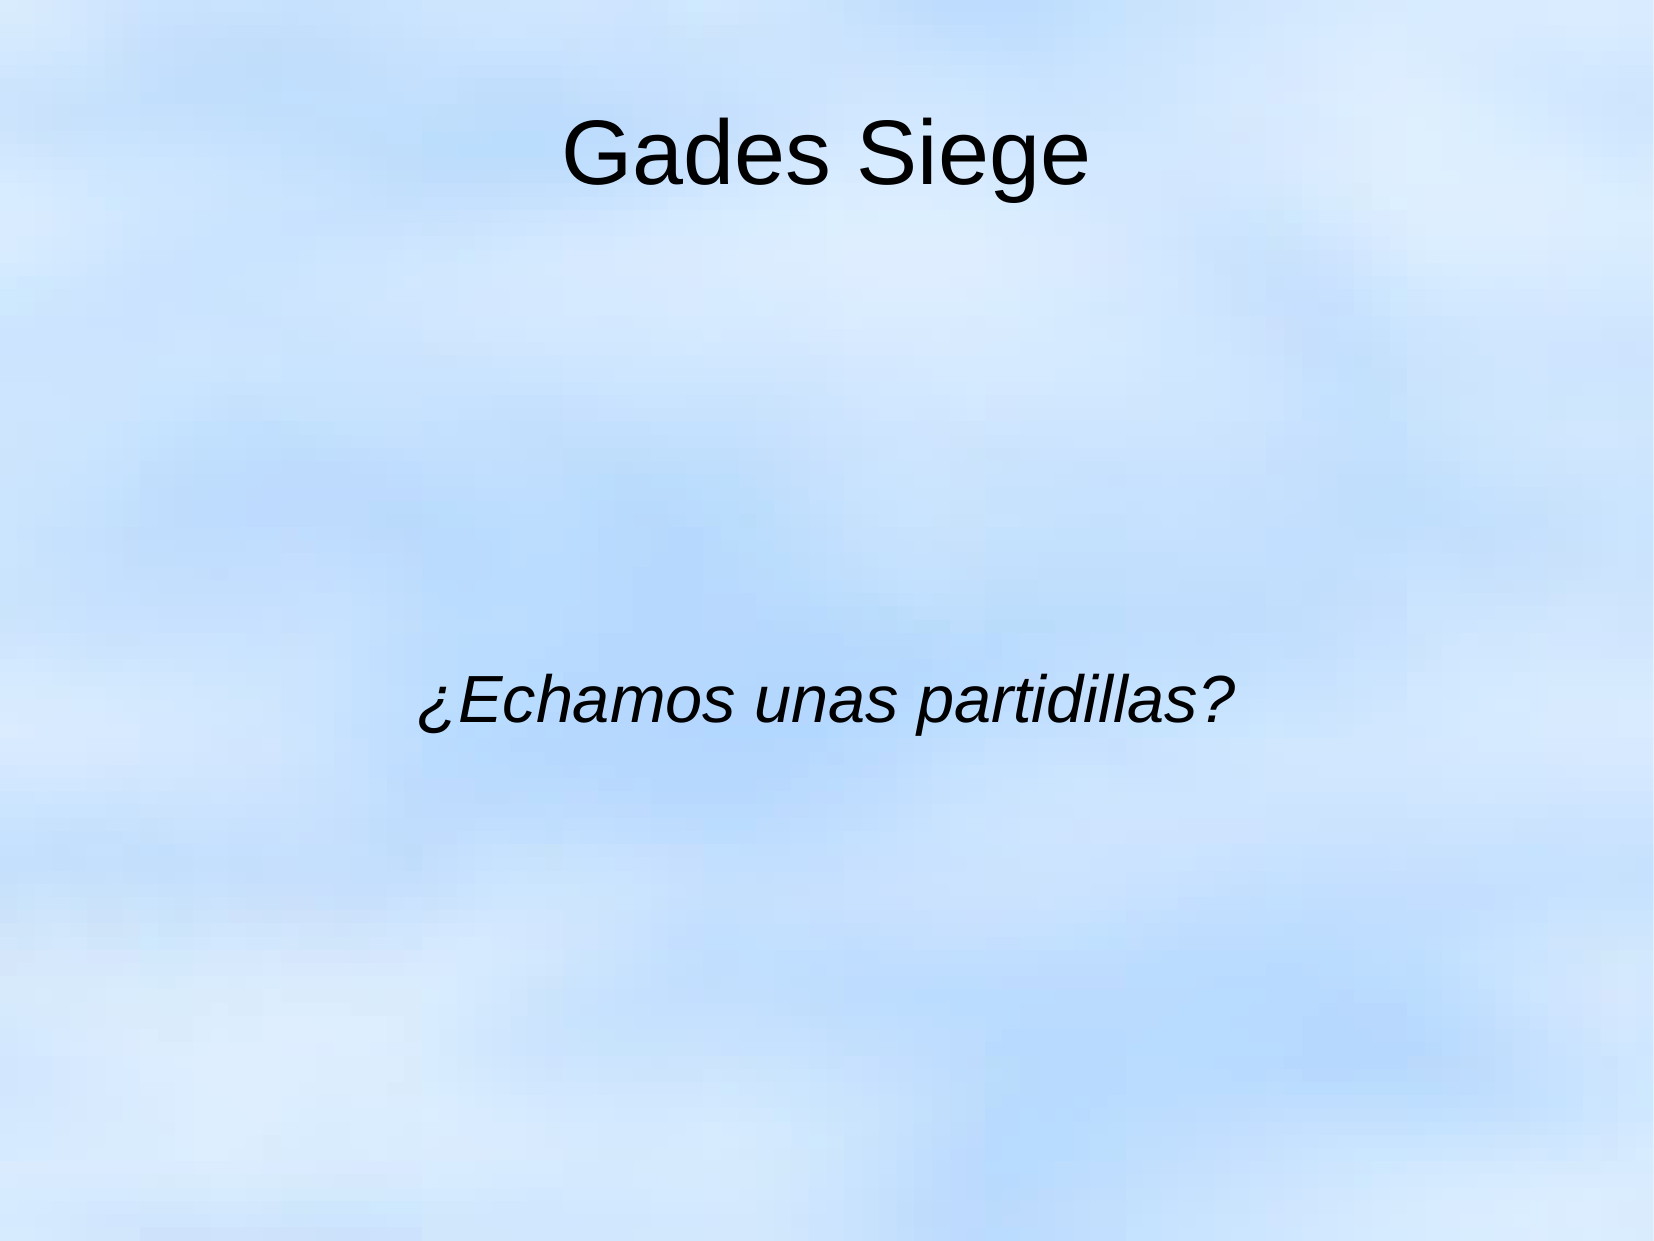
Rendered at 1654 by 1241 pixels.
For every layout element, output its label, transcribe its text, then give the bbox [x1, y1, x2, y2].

title Gades Siege [82, 49, 1571, 257]
subtitle ¿Echamos unas partidillas? [82, 290, 1571, 1109]
picture [0, 0, 1654, 1241]
